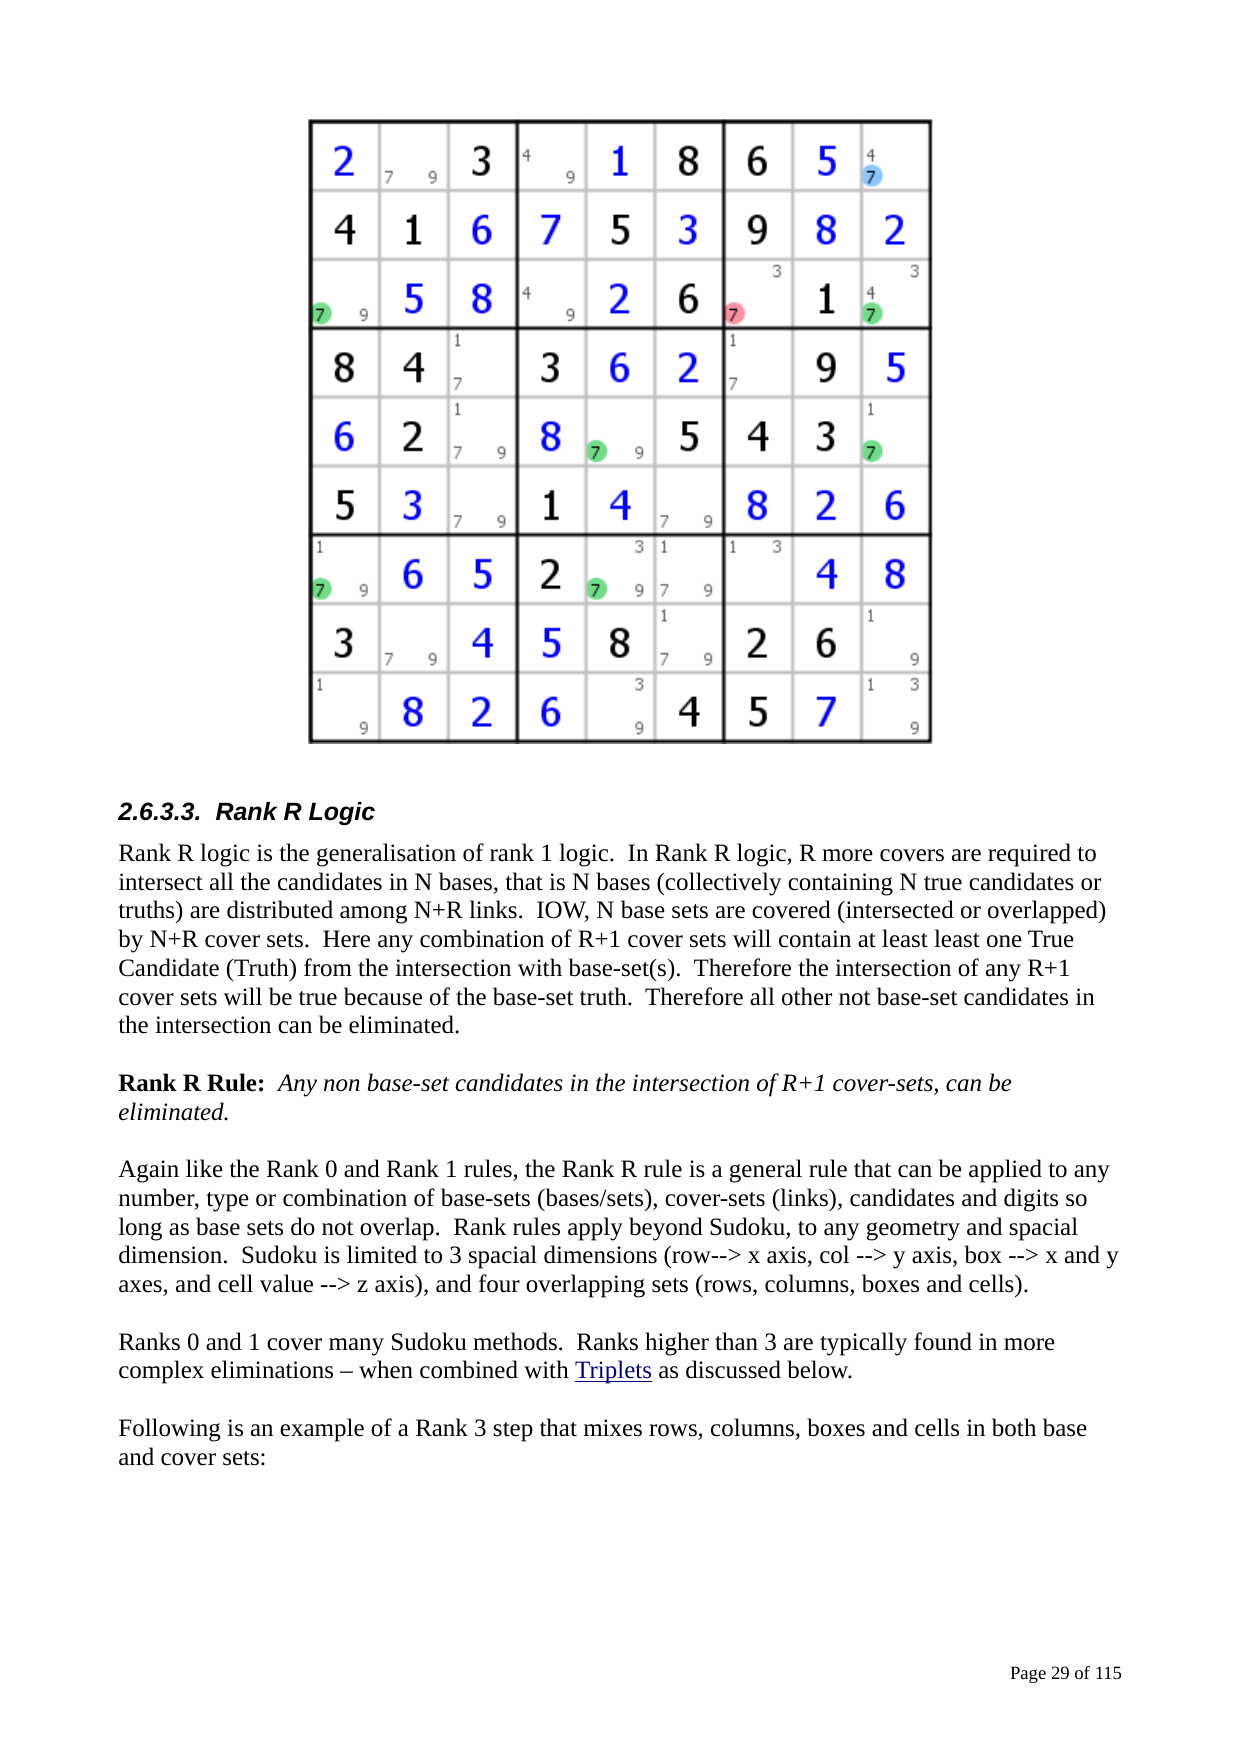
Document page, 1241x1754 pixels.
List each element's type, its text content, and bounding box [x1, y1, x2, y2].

picture [307, 118, 933, 744]
text Rank R logic is the generalisation of rank 1 logic. In Rank R logic, R more covers are required to intersect all the candidates in N bases, that is N bases (collectively containing N true candidates or truths) are distributed among N+R links. IOW, N base sets are covered (intersected or overlapped) by N+R cover sets. Here any combination of R+1 cover sets will contain at least least one True Candidate (Truth) from the intersection with base-set(s). Therefore the intersection of any R+1 cover sets will be true because of the base-set truth. Therefore all other not base-set candidates in the intersection can be eliminated. [118, 838, 1122, 1039]
text Rank R Rule: Any non base-set candidates in the intersection of R+1 cover-sets, can be eliminated. [118, 1068, 1122, 1126]
subtitle Rank R Logic [118, 797, 1122, 826]
text Ranks 0 and 1 cover many Sudoku methods. Ranks higher than 3 are typically found in more complex eliminations – when combined with Triplets as discussed below. [118, 1327, 1122, 1384]
text Again like the Rank 0 and Rank 1 rules, the Rank R rule is a general rule that can be applied to any number, type or combination of base-sets (bases/sets), cover-sets (links), candidates and digits so long as base sets do not overlap. Rank rules apply beyond Sudoku, to any geometry and spacial dimension. Sudoku is limited to 3 spacial dimensions (row--> x axis, col --> y axis, box --> x and y axes, and cell value --> z axis), and four overlapping sets (rows, columns, boxes and cells). [118, 1154, 1122, 1298]
text Following is an example of a Rank 3 step that mixes rows, columns, boxes and cells in both base and cover sets: [118, 1413, 1122, 1471]
